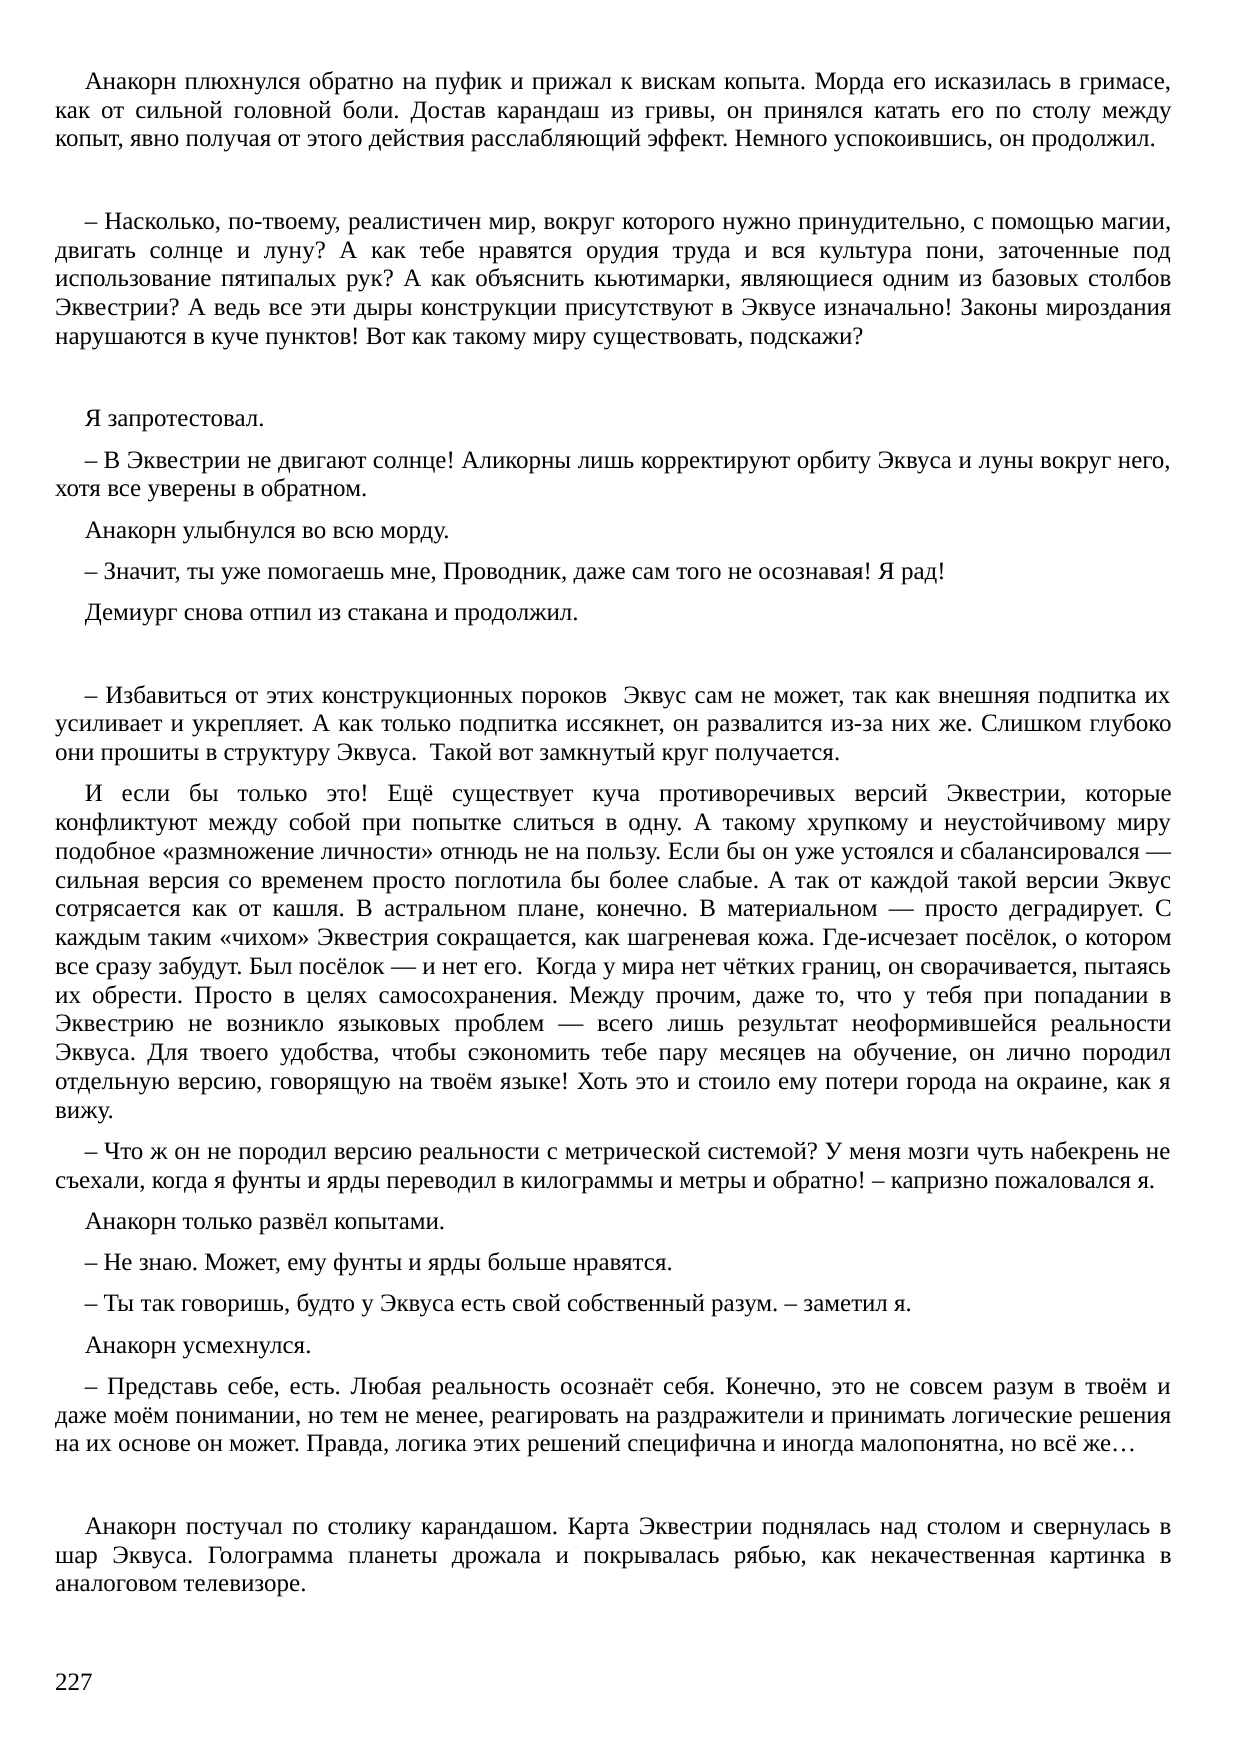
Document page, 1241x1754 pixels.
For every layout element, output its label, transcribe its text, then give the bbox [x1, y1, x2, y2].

text Я запротестовал. [55, 403, 1173, 432]
text Анакорн усмехнулся. [55, 1330, 1173, 1358]
text И если бы только это! Ещё существует куча противоречивых версий Эквестрии, которые конфликтуют между собой при попытке слиться в одну. А такому хрупкому и неустойчивому миру подобное «размножение личности» отнюдь не на пользу. Если бы он уже устоялся и сбалансировался — сильная версия со временем просто поглотила бы более слабые. А так от каждой такой версии Эквус сотрясается как от кашля. В астральном плане, конечно. В материальном — просто деградирует. С каждым таким «чихом» Эквестрия сокращается, как шагреневая кожа. Где-исчезает посёлок, о котором все сразу забудут. Был посёлок — и нет его. Когда у мира нет чётких границ, он сворачивается, пытаясь их обрести. Просто в целях самосохранения. Между прочим, даже то, что у тебя при попадании в Эквестрию не возникло языковых проблем — всего лишь результат неоформившейся реальности Эквуса. Для твоего удобства, чтобы сэкономить тебе пару месяцев на обучение, он лично породил отдельную версию, говорящую на твоём языке! Хоть это и стоило ему потери города на окраине, как я вижу. [55, 778, 1173, 1123]
text Анакорн плюхнулся обратно на пуфик и прижал к вискам копыта. Морда его исказилась в гримасе, как от сильной головной боли. Достав карандаш из гривы, он принялся катать его по столу между копыт, явно получая от этого действия расслабляющий эффект. Немного успокоившись, он продолжил. [55, 66, 1173, 152]
text – В Эквестрии не двигают солнце! Аликорны лишь корректируют орбиту Эквуса и луны вокруг него, хотя все уверены в обратном. [55, 445, 1173, 502]
text – Представь себе, есть. Любая реальность осознаёт себя. Конечно, это не совсем разум в твоём и даже моём понимании, но тем не менее, реагировать на раздражители и принимать логические решения на их основе он может. Правда, логика этих решений специфична и иногда малопонятна, но всё же… [55, 1371, 1173, 1457]
text Анакорн постучал по столику карандашом. Карта Эквестрии поднялась над столом и свернулась в шар Эквуса. Голограмма планеты дрожала и покрывалась рябью, как некачественная картинка в аналоговом телевизоре. [55, 1511, 1173, 1597]
text – Значит, ты уже помогаешь мне, Проводник, даже сам того не осознавая! Я рад! [55, 556, 1173, 585]
text – Что ж он не породил версию реальности с метрической системой? У меня мозги чуть набекрень не съехали, когда я фунты и ярды переводил в килограммы и метры и обратно! – капризно пожаловался я. [55, 1136, 1173, 1193]
text – Избавиться от этих конструкционных пороков Эквус сам не может, так как внешняя подпитка их усиливает и укрепляет. А как только подпитка иссякнет, он развалится из-за них же. Слишком глубоко они прошиты в структуру Эквуса. Такой вот замкнутый круг получается. [55, 680, 1173, 766]
text – Не знаю. Может, ему фунты и ярды больше нравятся. [55, 1247, 1173, 1276]
text – Насколько, по-твоему, реалистичен мир, вокруг которого нужно принудительно, с помощью магии, двигать солнце и луну? А как тебе нравятся орудия труда и вся культура пони, заточенные под использование пятипалых рук? А как объяснить кьютимарки, являющиеся одним из базовых столбов Эквестрии? А ведь все эти дыры конструкции присутствуют в Эквусе изначально! Законы мироздания нарушаются в куче пунктов! Вот как такому миру существовать, подскажи? [55, 206, 1173, 350]
text – Ты так говоришь, будто у Эквуса есть свой собственный разум. – заметил я. [55, 1288, 1173, 1317]
text Анакорн только развёл копытами. [55, 1206, 1173, 1235]
text Анакорн улыбнулся во всю морду. [55, 515, 1173, 543]
text Демиург снова отпил из стакана и продолжил. [55, 597, 1173, 626]
